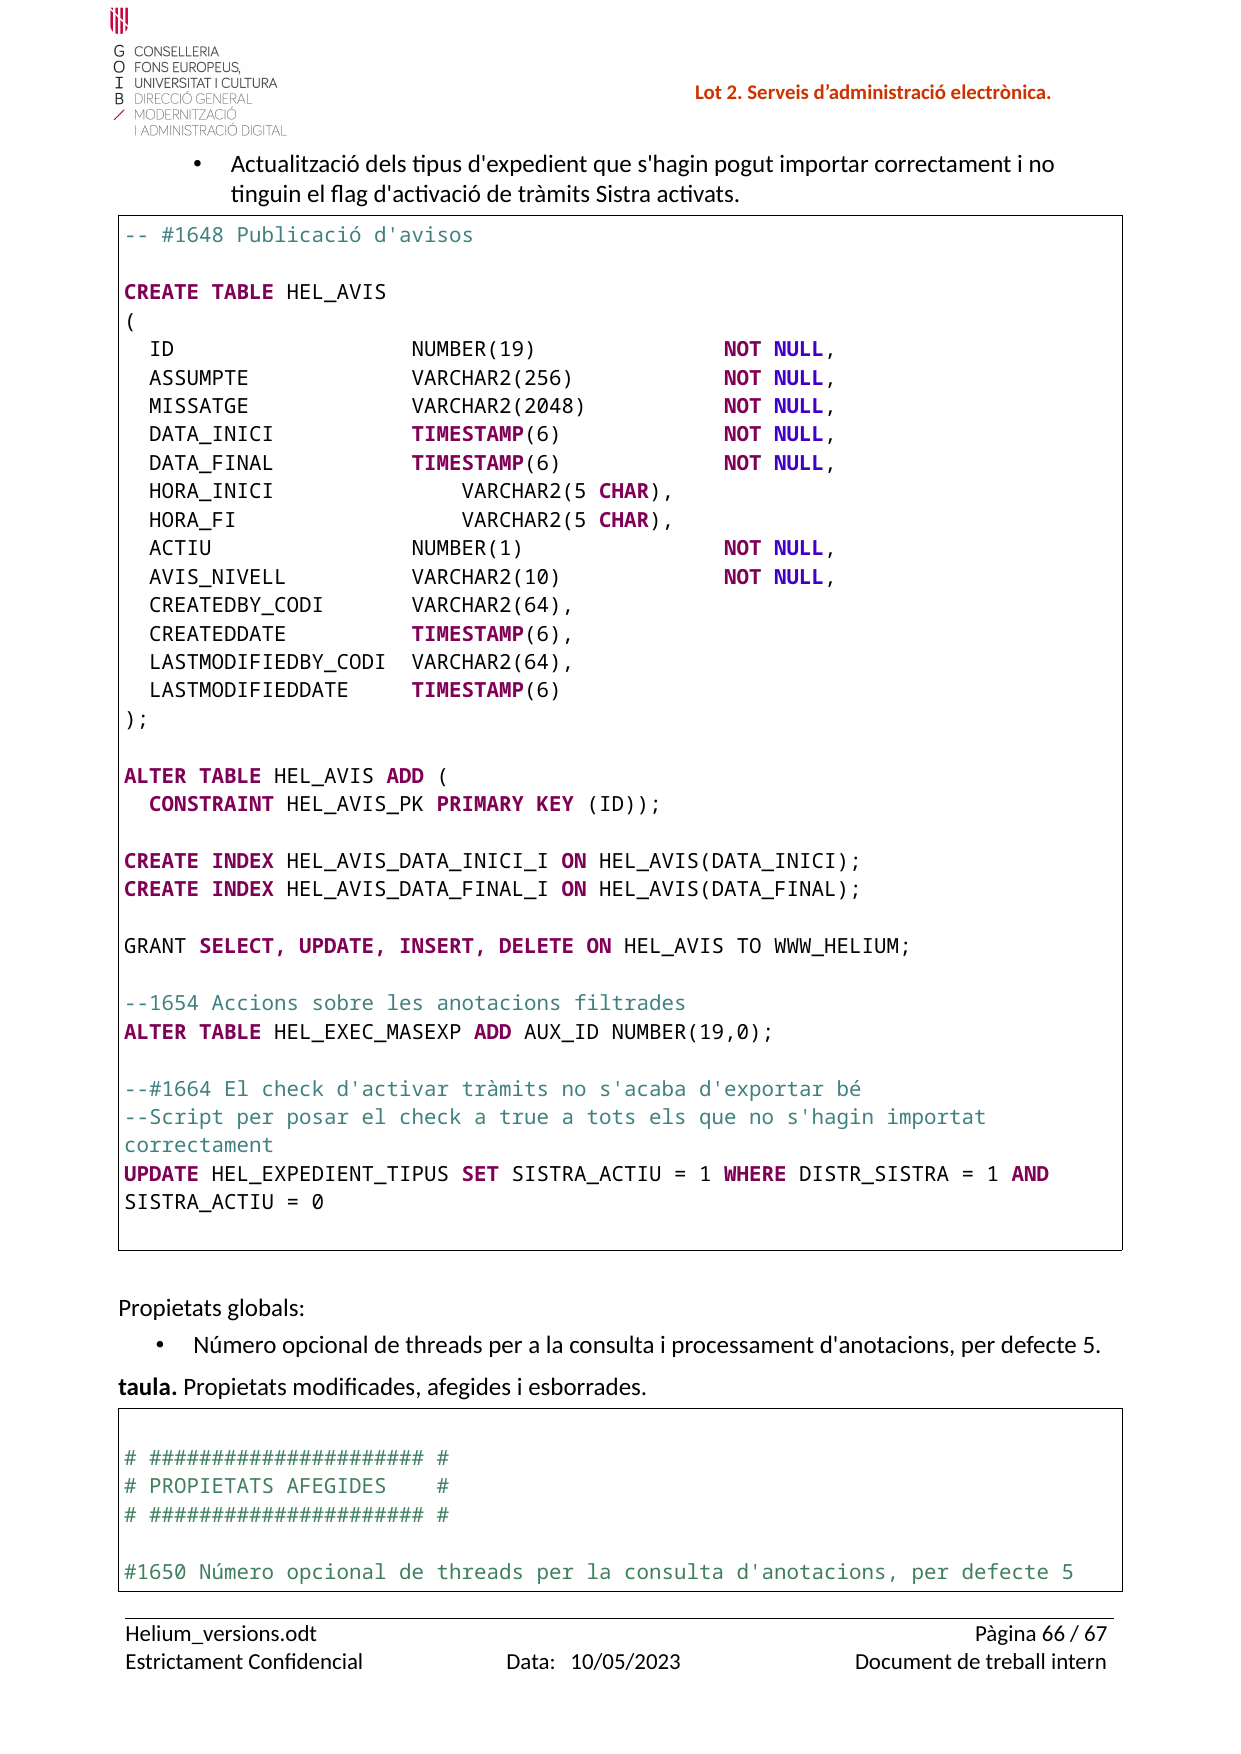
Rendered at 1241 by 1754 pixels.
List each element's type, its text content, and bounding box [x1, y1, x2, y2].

list Número opcional de threads per a la consulta i processament d'anotacions, per defecte 5. [156, 1329, 1122, 1359]
text Propietats globals: [118, 1292, 1122, 1323]
list Actualització dels tipus d'expedient que s'hagin pogut importar correctament i no tinguin el flag d'activació de tràmits Sistra activats. [193, 148, 1122, 209]
table_header -- #1648 Publicació d'avisos CREATE TABLE HEL_AVIS ( ID NUMBER(19) NOT NULL, ASSUMPTE VARCHAR2(256) NOT NULL, MISSATGE VARCHAR2(2048) NOT NULL, DATA_INICI TIMESTAMP(6) NOT NULL, DATA_FINAL TIMESTAMP(6) NOT NULL, HORA_INICI VARCHAR2(5 CHAR), HORA_FI VARCHAR2(5 CHAR), ACTIU NUMBER(1) NOT NULL, AVIS_NIVELL VARCHAR2(10) NOT NULL, CREATEDBY_CODI VARCHAR2(64), CREATEDDATE TIMESTAMP(6), LASTMODIFIEDBY_CODI VARCHAR2(64), LASTMODIFIEDDATE TIMESTAMP(6) ); ALTER TABLE HEL_AVIS ADD ( CONSTRAINT HEL_AVIS_PK PRIMARY KEY (ID)); CREATE INDEX HEL_AVIS_DATA_INICI_I ON HEL_AVIS(DATA_INICI); CREATE INDEX HEL_AVIS_DATA_FINAL_I ON HEL_AVIS(DATA_FINAL); GRANT SELECT, UPDATE, INSERT, DELETE ON HEL_AVIS TO WWW_HELIUM; --1654 Accions sobre les anotacions filtrades ALTER TABLE HEL_EXEC_MASEXP ADD AUX_ID NUMBER(19,0); --#1664 El check d'activar tràmits no s'acaba d'exportar bé --Script per posar el check a true a tots els que no s'hagin importat correctament UPDATE HEL_EXPEDIENT_TIPUS SET SISTRA_ACTIU = 1 WHERE DISTR_SISTRA = 1 AND SISTRA_ACTIU = 0 [119, 216, 1122, 1250]
table_header # ###################### # # PROPIETATS AFEGIDES # # ###################### # #1650 Número opcional de threads per la consulta d'anotacions, per defecte 5 [119, 1409, 1122, 1591]
text taula. Propietats modificades, afegides i esborrades. [118, 1371, 1122, 1402]
picture [100, 0, 297, 144]
